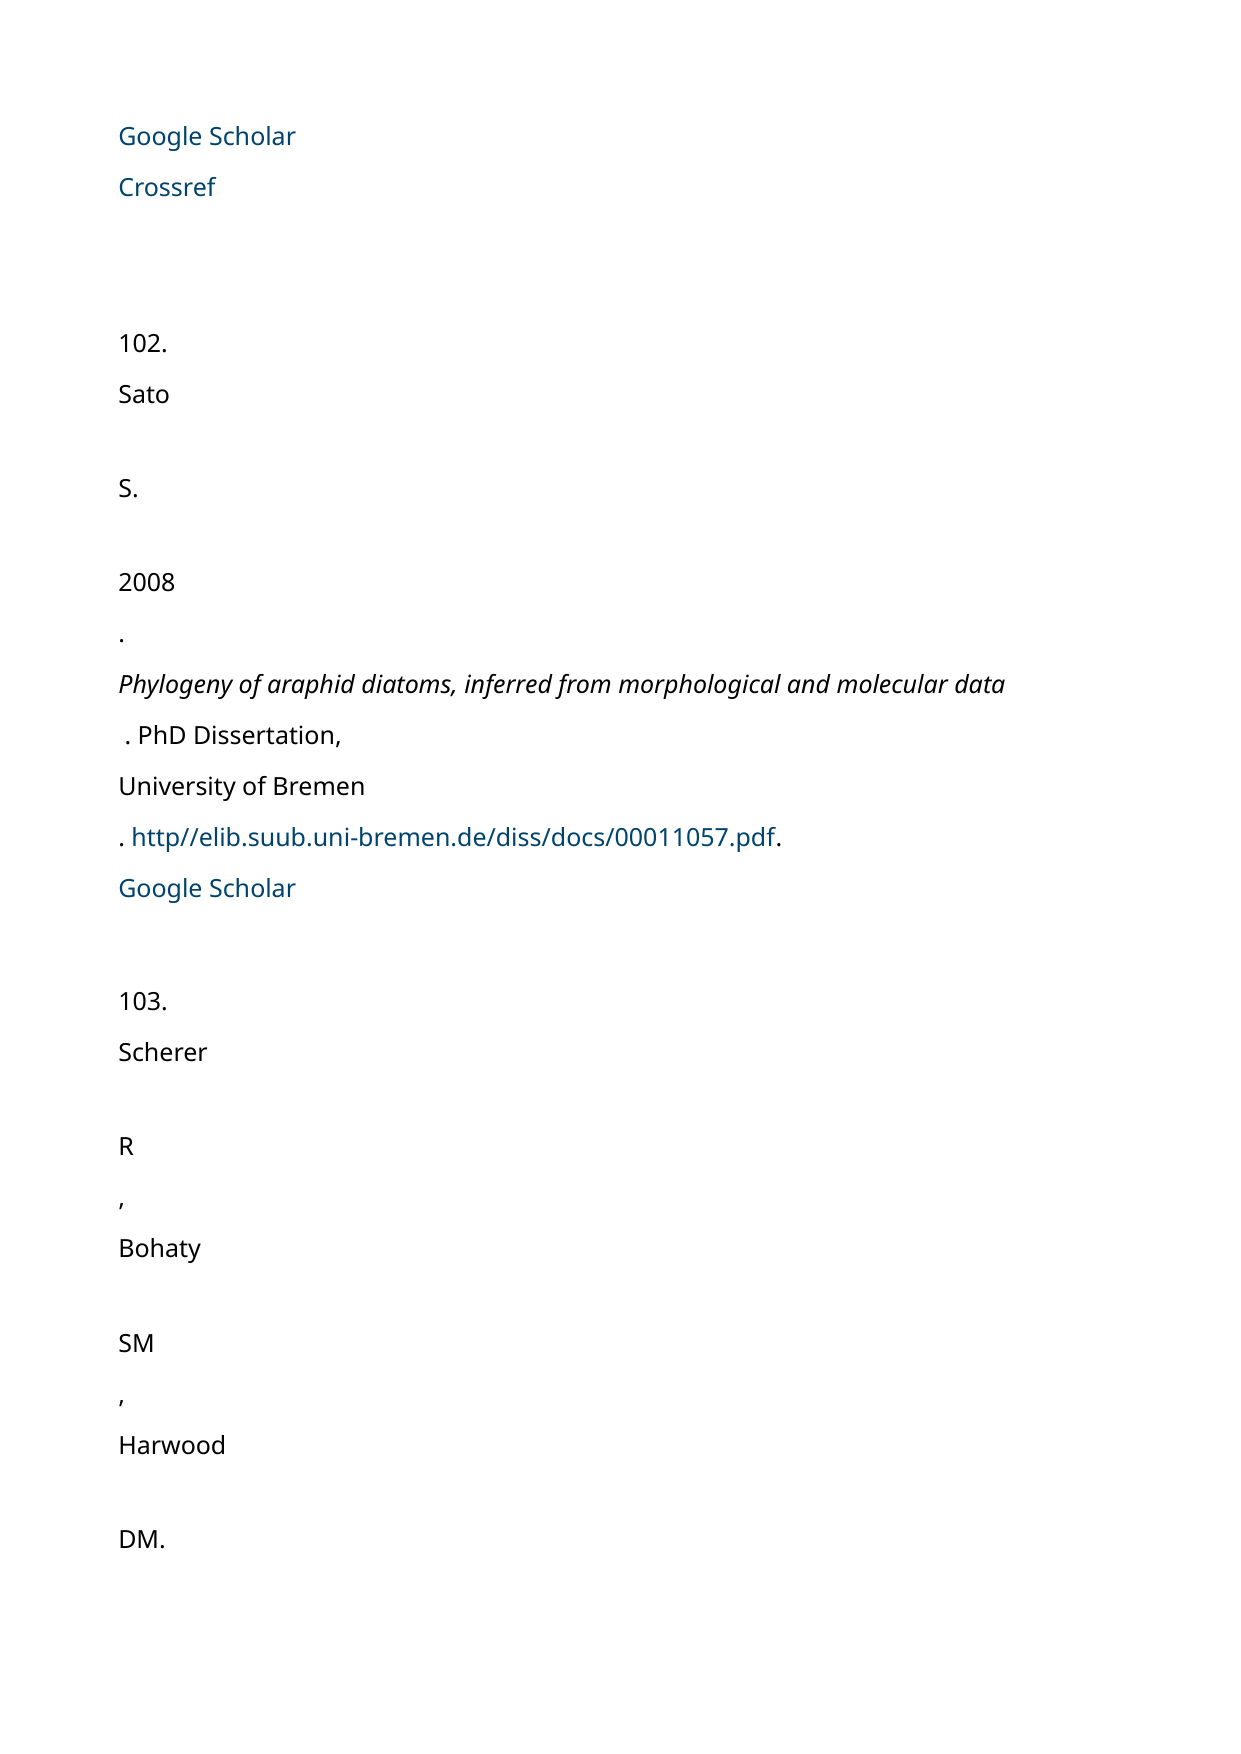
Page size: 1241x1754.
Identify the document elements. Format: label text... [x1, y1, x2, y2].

text Scherer [118, 1035, 1122, 1069]
text . http//elib.suub.uni-bremen.de/diss/docs/00011057.pdf. [118, 820, 1122, 854]
text Sato [118, 376, 1122, 410]
text , [118, 1376, 1122, 1410]
text SM [118, 1325, 1122, 1359]
text DM. [118, 1521, 1122, 1556]
text 102. [118, 325, 1122, 359]
text . [118, 616, 1122, 650]
text S. [118, 470, 1122, 504]
text Harwood [118, 1427, 1122, 1461]
text Crossref [118, 169, 1084, 203]
text . PhD Dissertation, [118, 718, 1122, 752]
text 2008 [118, 564, 1122, 599]
text Google Scholar [118, 871, 1084, 905]
text Phylogeny of araphid diatoms, inferred from morphological and molecular data [118, 667, 1122, 701]
text , [118, 1180, 1122, 1214]
text Bohaty [118, 1231, 1122, 1265]
text Google Scholar [118, 118, 1084, 152]
text University of Bremen [118, 769, 1122, 803]
text R [118, 1129, 1122, 1163]
text 103. [118, 984, 1122, 1018]
